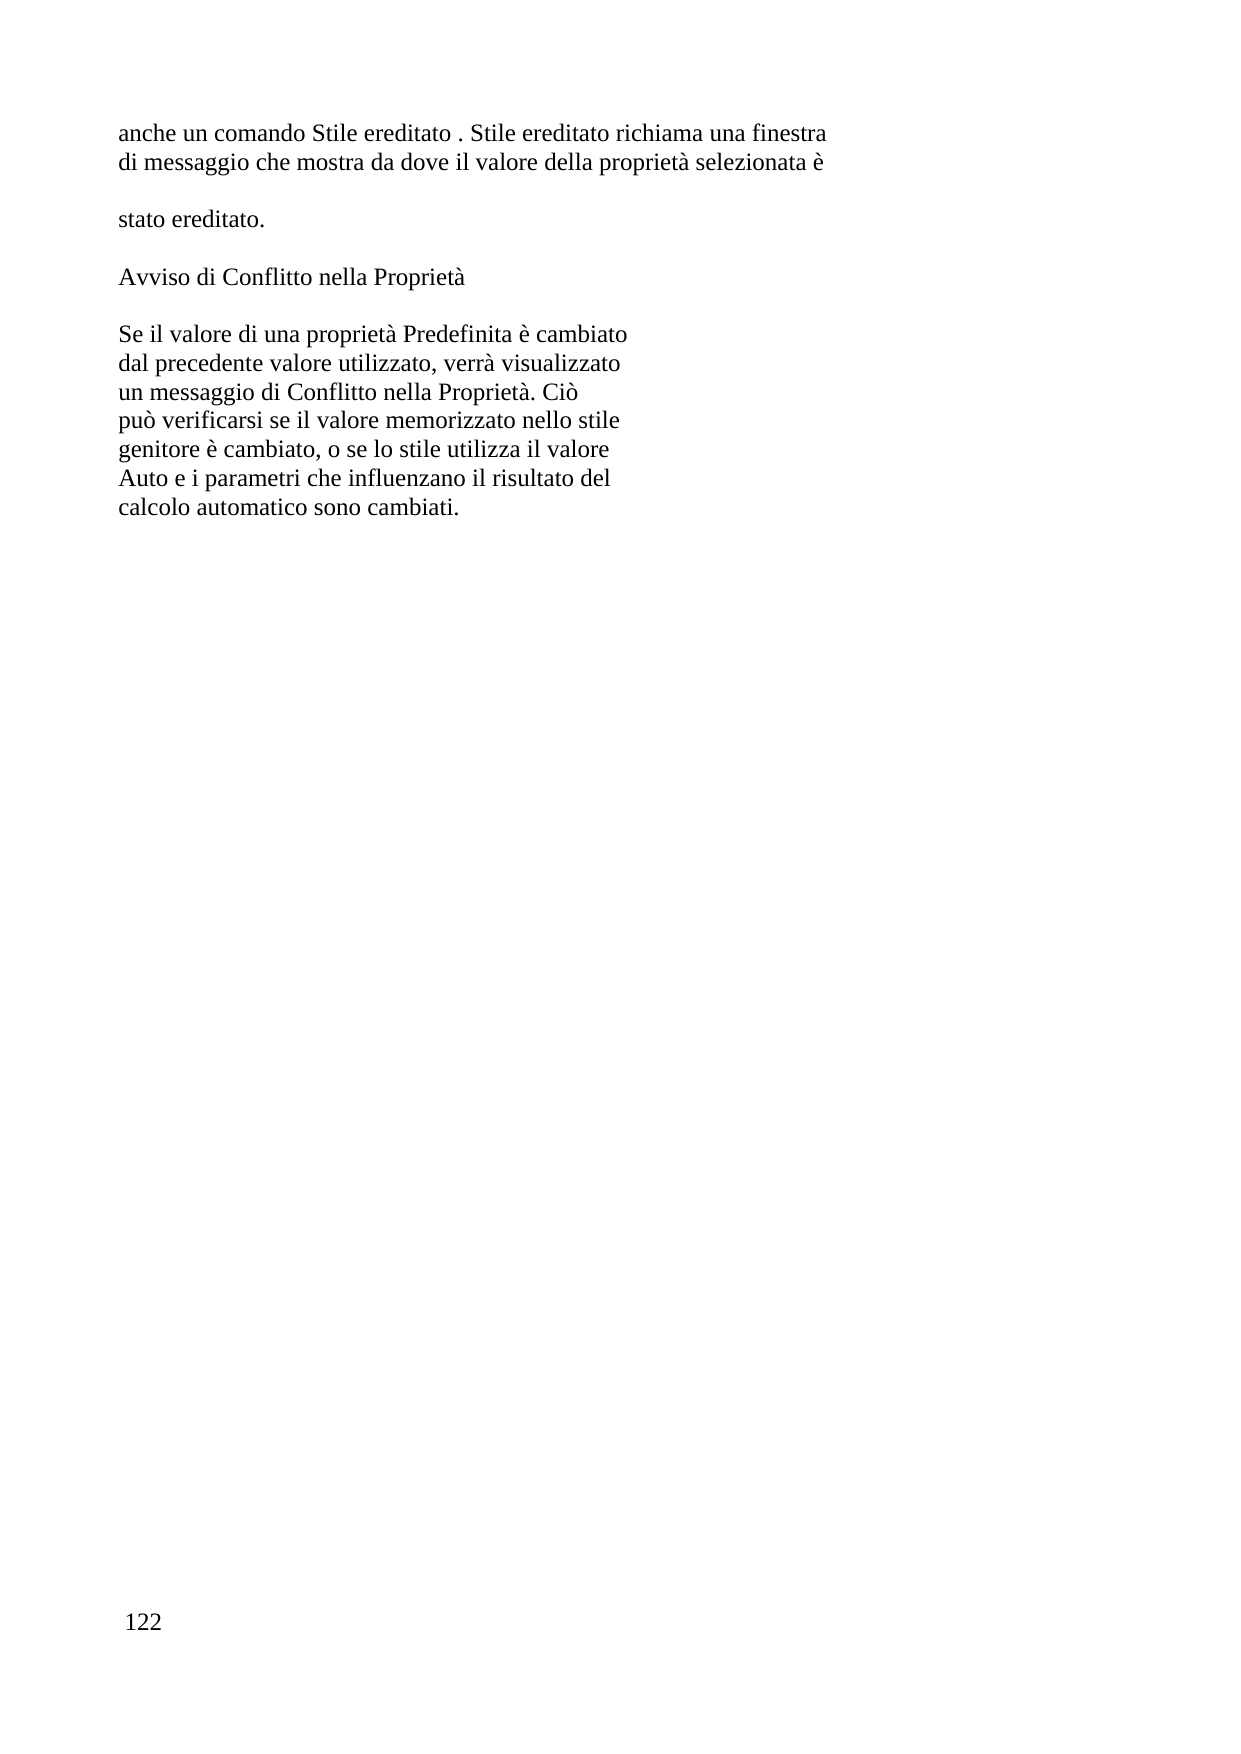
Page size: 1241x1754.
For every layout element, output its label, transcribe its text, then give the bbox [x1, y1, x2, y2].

text Se il valore di una proprietà Predefinita è cambiato [118, 319, 1122, 348]
text anche un comando Stile ereditato . Stile ereditato richiama una finestra [118, 118, 1122, 147]
text Auto e i parametri che influenzano il risultato del [118, 463, 1122, 492]
text può verificarsi se il valore memorizzato nello stile [118, 406, 1122, 434]
text Avviso di Conflitto nella Proprietà [118, 262, 1122, 291]
text un messaggio di Conflitto nella Proprietà. Ciò [118, 377, 1122, 406]
text genitore è cambiato, o se lo stile utilizza il valore [118, 434, 1122, 463]
text calcolo automatico sono cambiati. [118, 492, 1122, 521]
text di messaggio che mostra da dove il valore della proprietà selezionata è [118, 147, 1122, 176]
text stato ereditato. [118, 204, 1122, 233]
text dal precedente valore utilizzato, verrà visualizzato [118, 348, 1122, 377]
